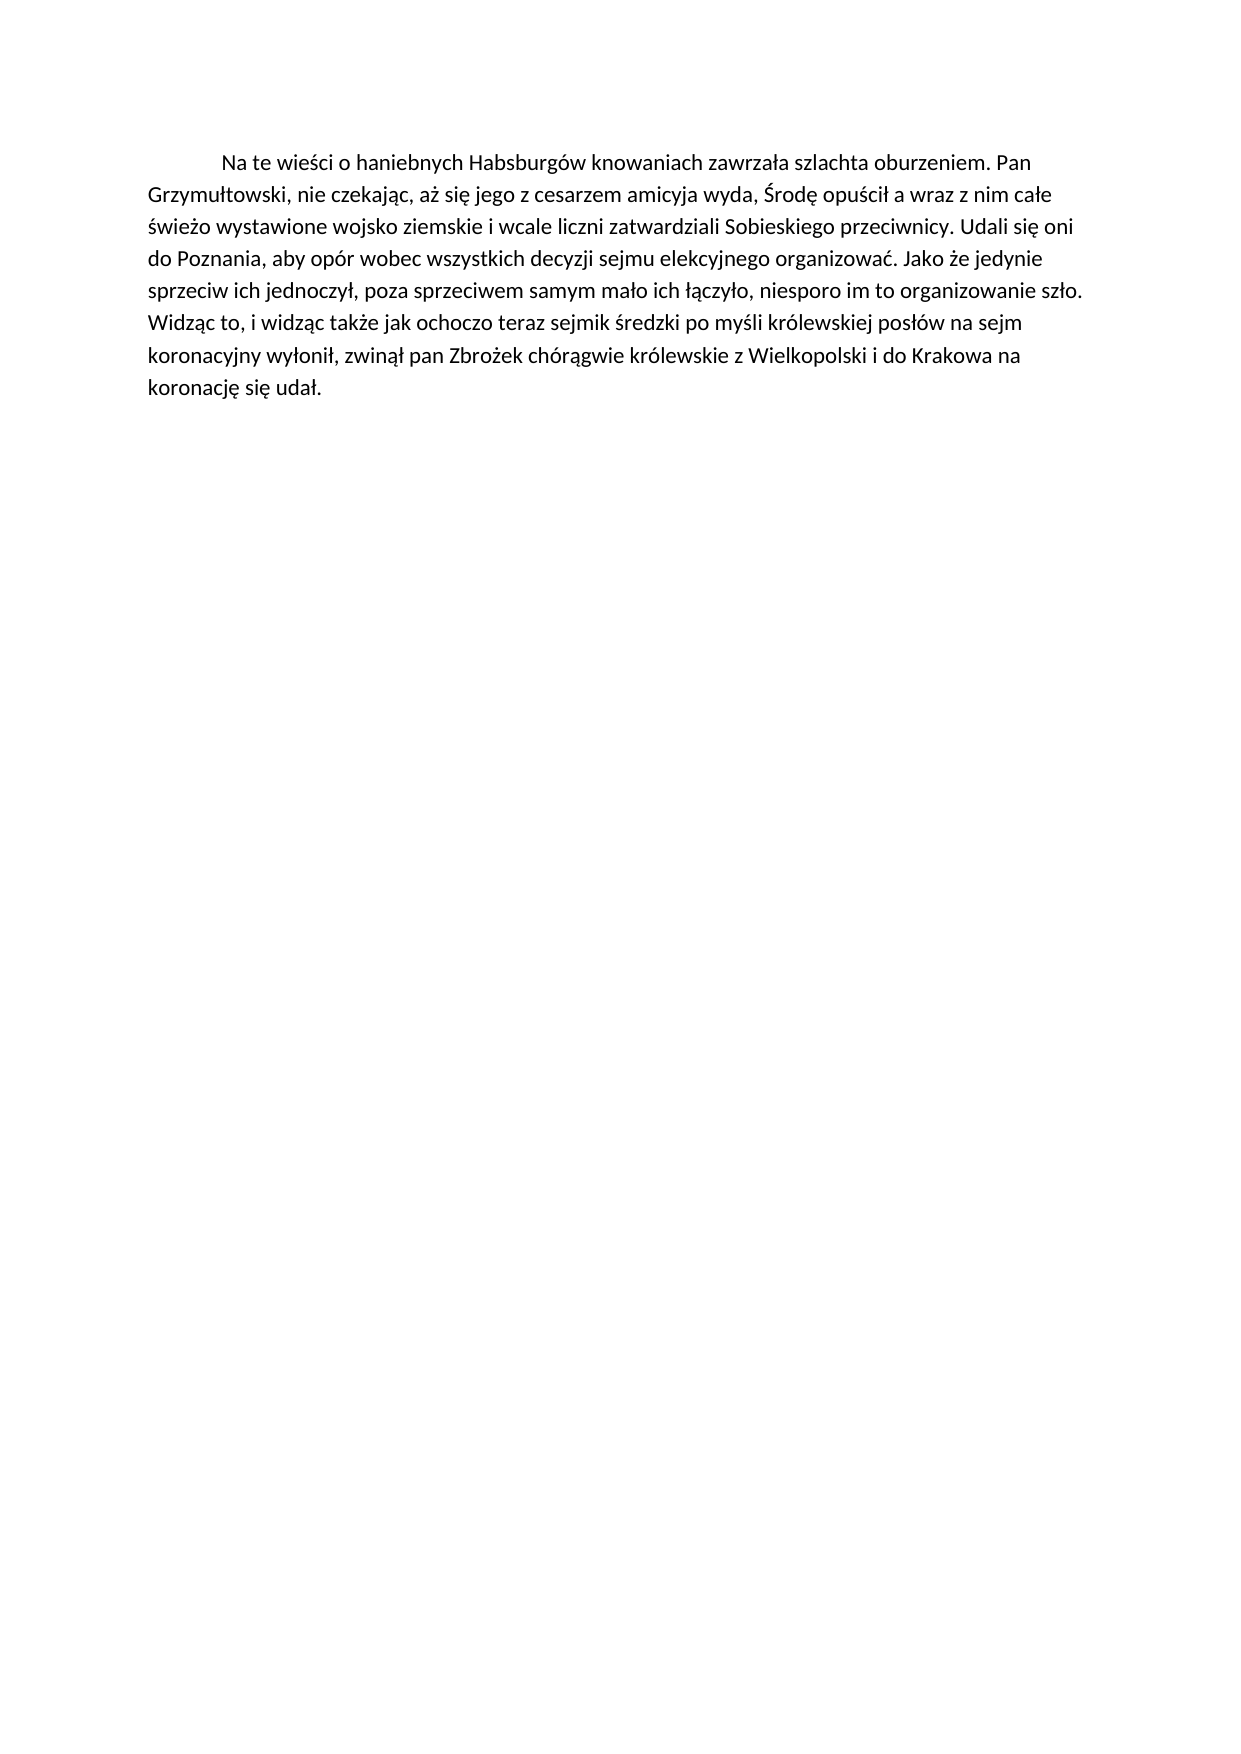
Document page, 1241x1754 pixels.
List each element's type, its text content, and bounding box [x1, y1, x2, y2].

text Na te wieści o haniebnych Habsburgów knowaniach zawrzała szlachta oburzeniem. Pan Grzymułtowski, nie czekając, aż się jego z cesarzem amicyja wyda, Środę opuścił a wraz z nim całe świeżo wystawione wojsko ziemskie i wcale liczni zatwardziali Sobieskiego przeciwnicy. Udali się oni do Poznania, aby opór wobec wszystkich decyzji sejmu elekcyjnego organizować. Jako że jedynie sprzeciw ich jednoczył, poza sprzeciwem samym mało ich łączyło, niesporo im to organizowanie szło. Widząc to, i widząc także jak ochoczo teraz sejmik średzki po myśli królewskiej posłów na sejm koronacyjny wyłonił, zwinął pan Zbrożek chórągwie królewskie z Wielkopolski i do Krakowa na koronację się udał. [148, 148, 1093, 401]
